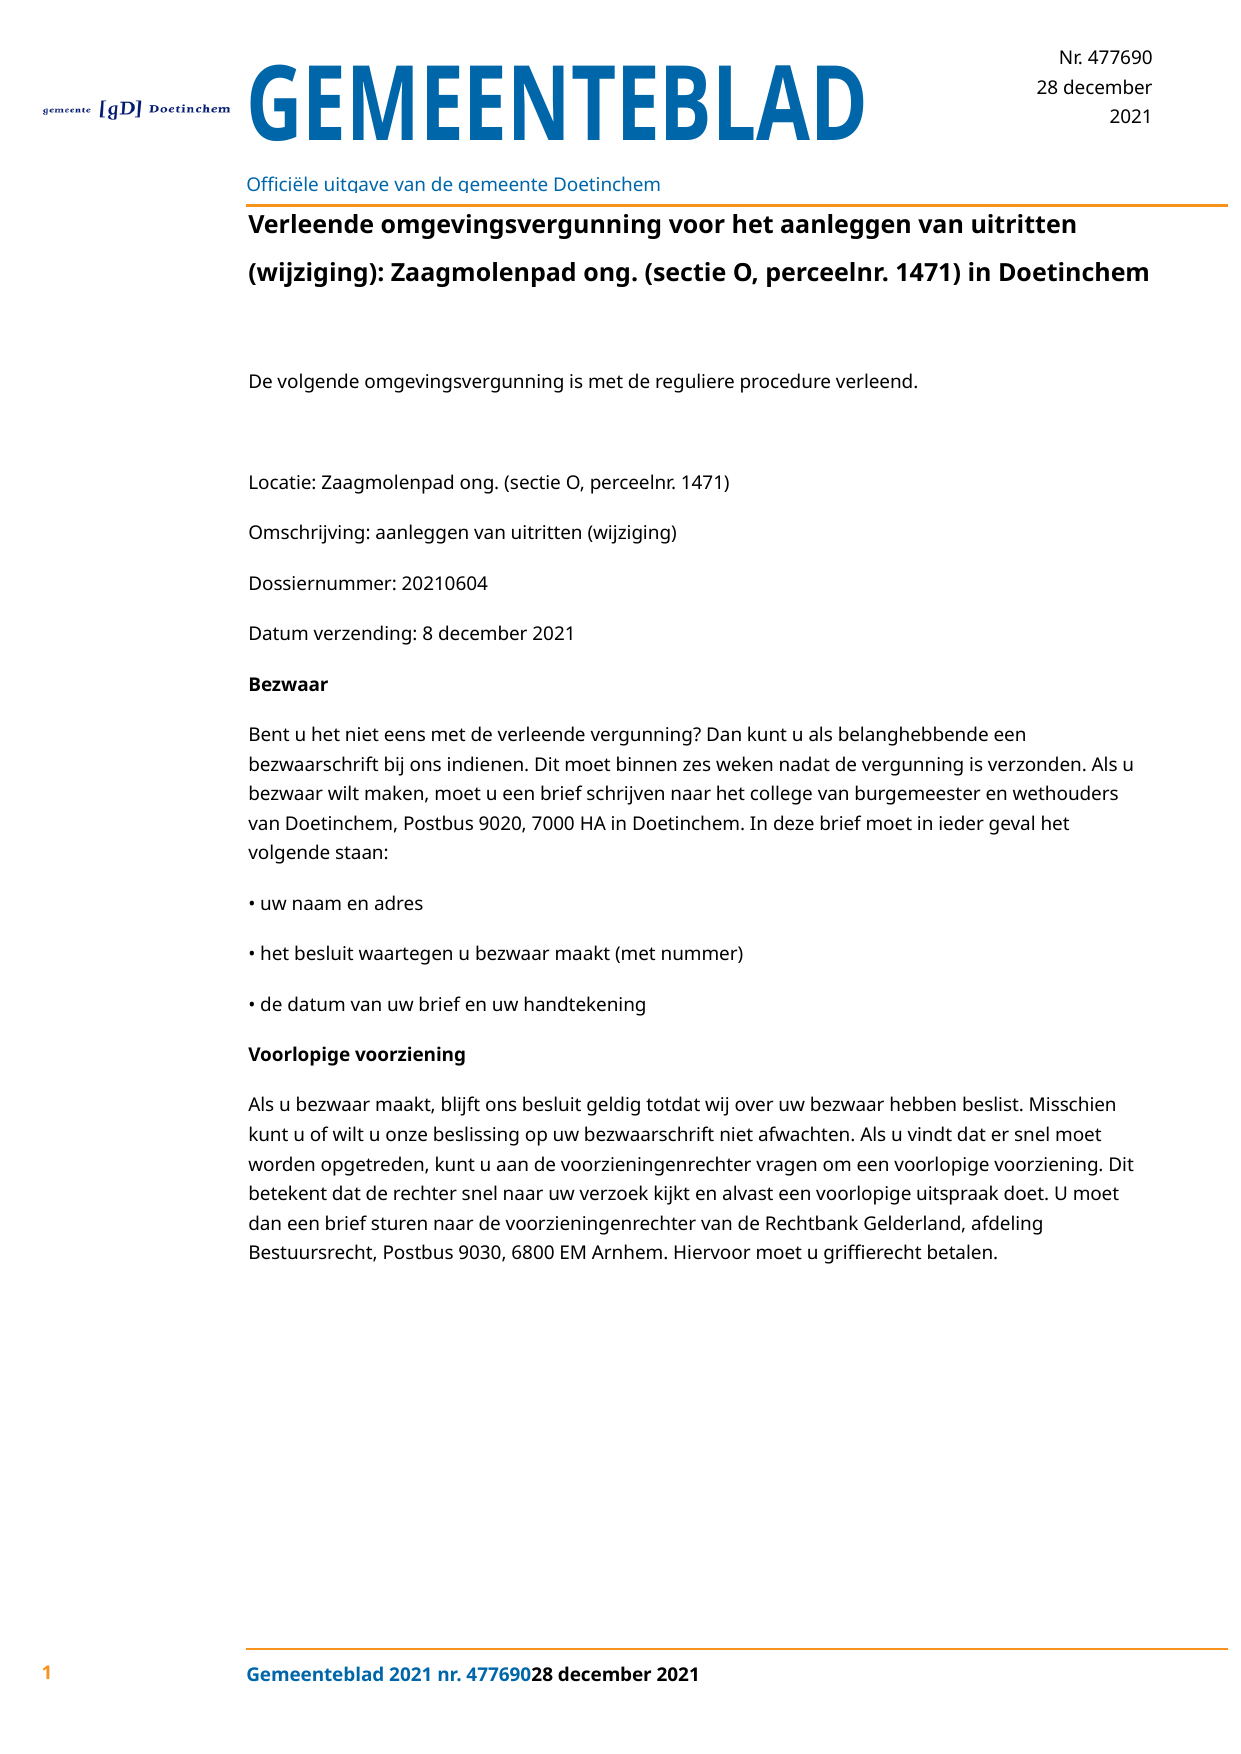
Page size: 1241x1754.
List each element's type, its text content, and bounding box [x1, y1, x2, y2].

text Verleende omgevingsvergunning voor het aanleggen van uitritten (wijziging): Zaagmolenpad ong. (sectie O, perceelnr. 1471) in Doetinchem [248, 207, 1152, 288]
text • uw naam en adres [248, 890, 1152, 916]
text Als u bezwaar maakt, blijft ons besluit geldig totdat wij over uw bezwaar hebben beslist. Misschien kunt u of wilt u onze beslissing op uw bezwaarschrift niet afwachten. Als u vindt dat er snel moet worden opgetreden, kunt u aan de voorzieningenrechter vragen om een voorlopige voorziening. Dit betekent dat de rechter snel naar uw verzoek kijkt en alvast een voorlopige uitspraak doet. U moet dan een brief sturen naar de voorzieningenrechter van de Rechtbank Gelderland, afdeling Bestuursrecht, Postbus 9030, 6800 EM Arnhem. Hiervoor moet u griffierecht betalen. [248, 1092, 1152, 1265]
text Locatie: Zaagmolenpad ong. (sectie O, perceelnr. 1471) [248, 469, 1152, 495]
text Omschrijving: aanleggen van uitritten (wijziging) [248, 519, 1152, 545]
text Voorlopige voorziening [248, 1041, 1152, 1067]
text Bezwaar [248, 671, 1152, 697]
text • de datum van uw brief en uw handtekening [248, 991, 1152, 1017]
text Dossiernummer: 20210604 [248, 570, 1152, 596]
picture [41, 47, 231, 172]
text Datum verzending: 8 december 2021 [248, 620, 1152, 646]
text • het besluit waartegen u bezwaar maakt (met nummer) [248, 940, 1152, 966]
text De volgende omgevingsvergunning is met de reguliere procedure verleend. [248, 368, 1152, 394]
text Bent u het niet eens met de verleende vergunning? Dan kunt u als belanghebbende een bezwaarschrift bij ons indienen. Dit moet binnen zes weken nadat de vergunning is verzonden. Als u bezwaar wilt maken, moet u een brief schrijven naar het college van burgemeester en wethouders van Doetinchem, Postbus 9020, 7000 HA in Doetinchem. In deze brief moet in ieder geval het volgende staan: [248, 721, 1152, 865]
